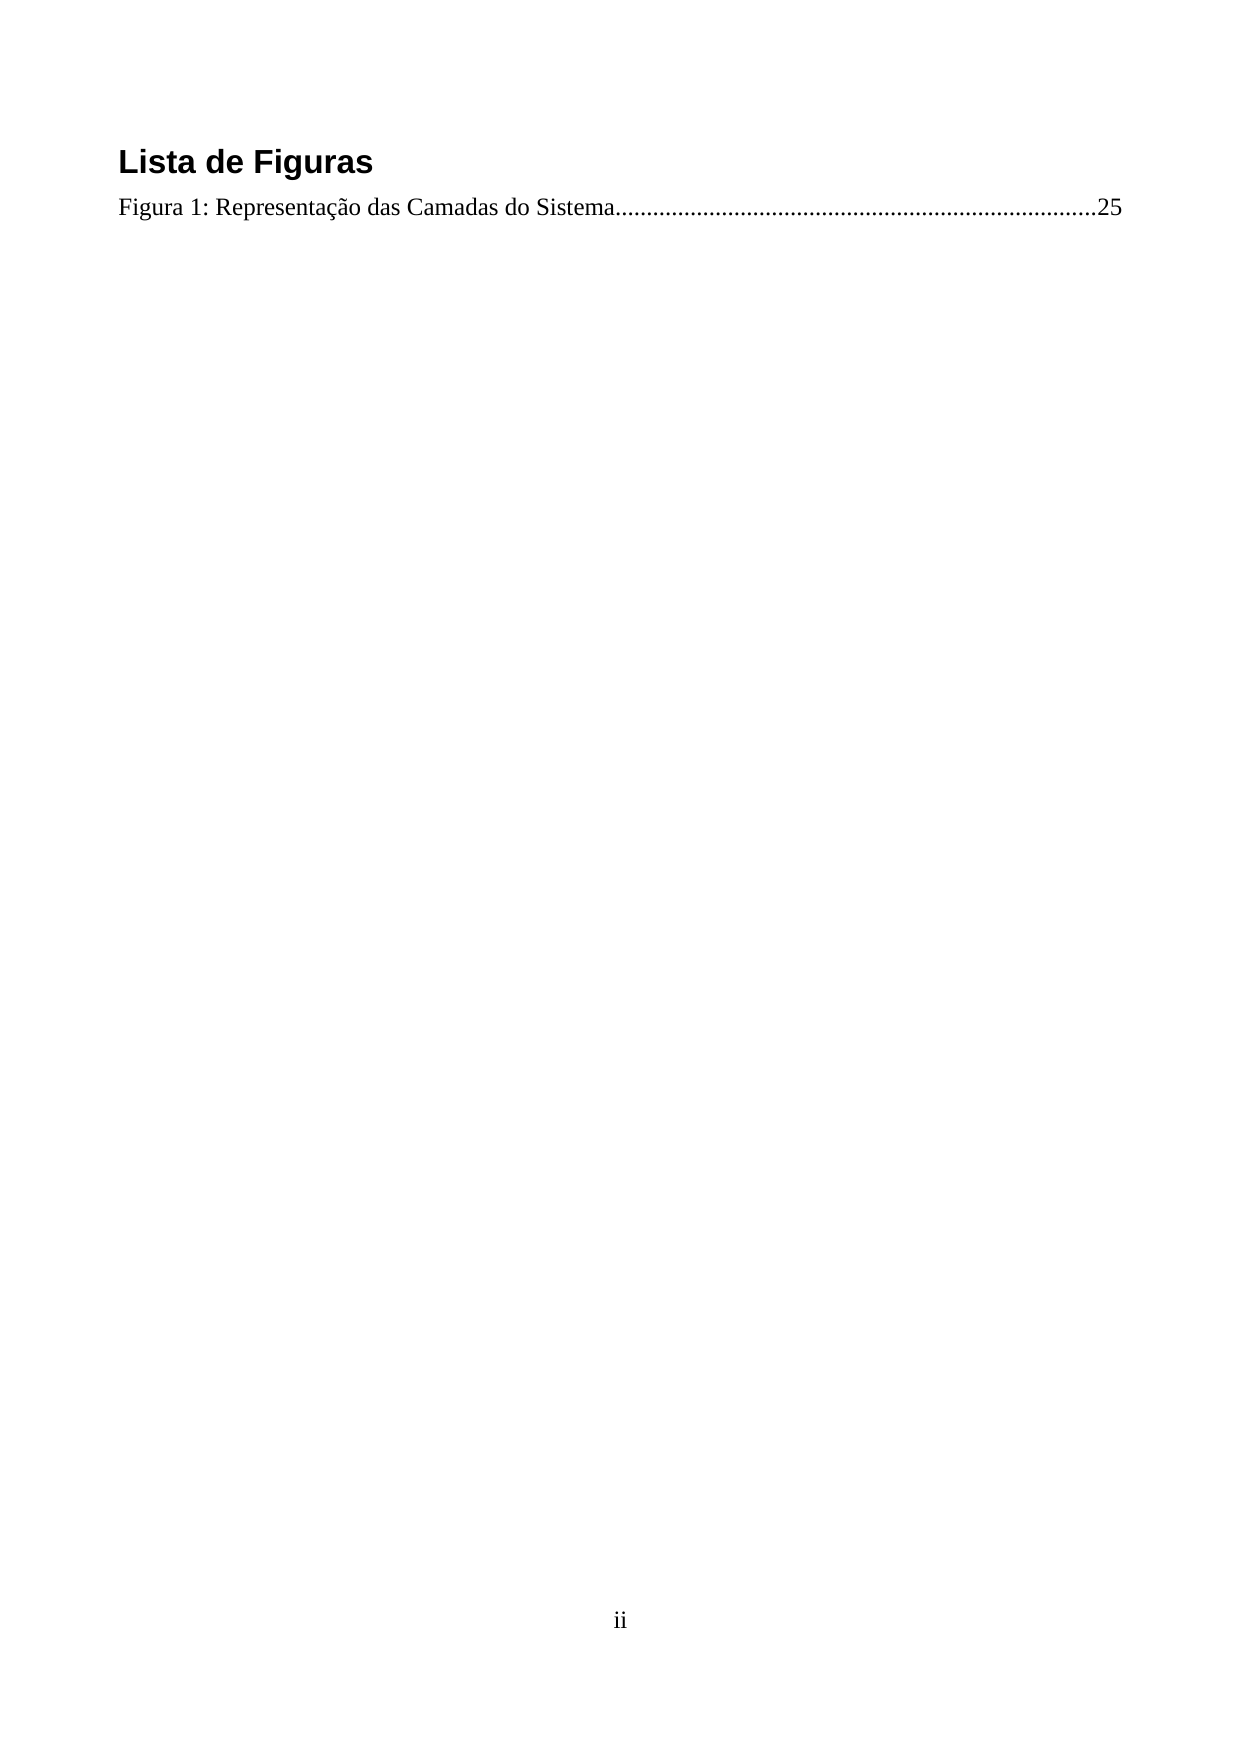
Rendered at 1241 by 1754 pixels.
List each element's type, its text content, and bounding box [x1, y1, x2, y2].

subtitle Lista de Figuras [118, 143, 1122, 180]
text Figura 1: Representação das Camadas do Sistema 25 [118, 193, 1122, 221]
